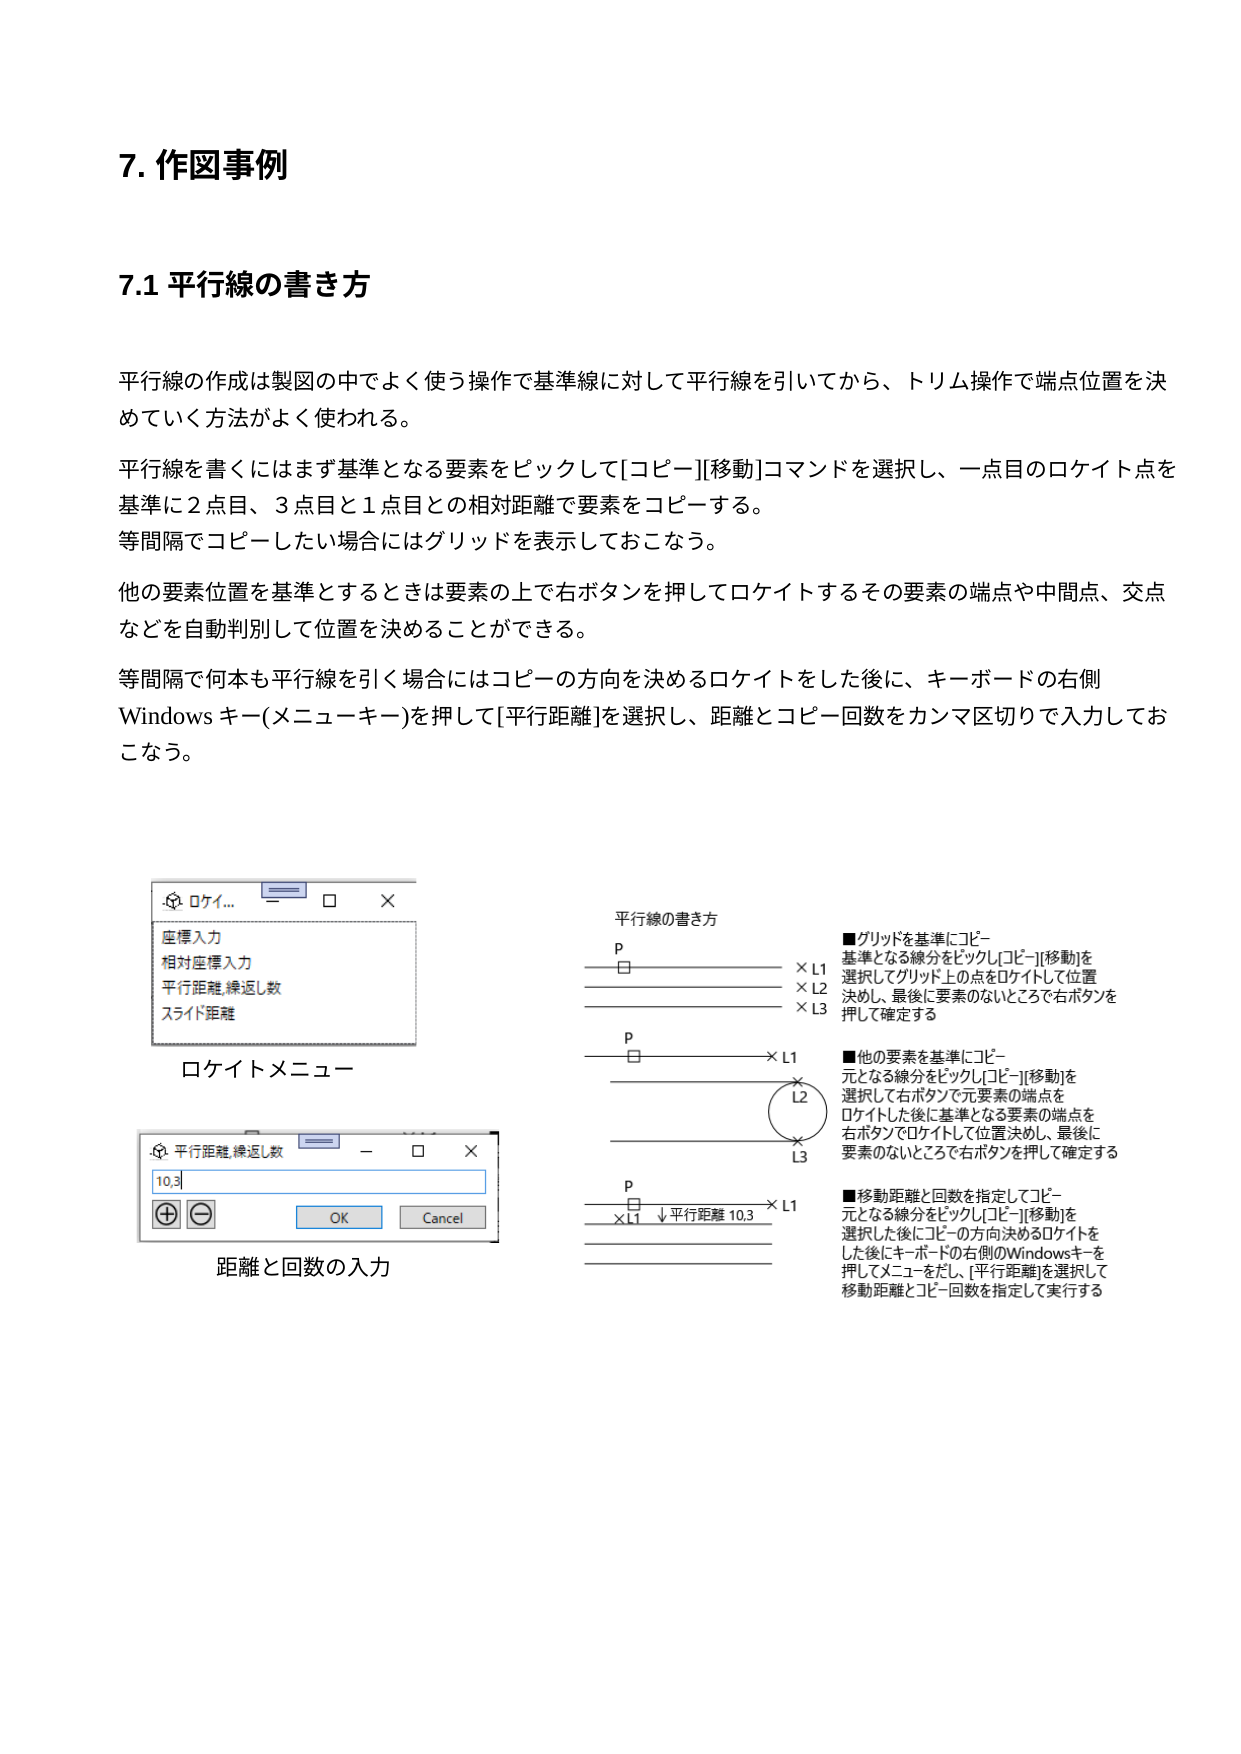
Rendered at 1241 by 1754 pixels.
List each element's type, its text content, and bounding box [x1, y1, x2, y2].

text 平行線を書くにはまず基準となる要素をピックして[コピー][移動]コマンドを選択し、一点目のロケイト点を基準に２点目、３点目と１点目との相対距離で要素をコピーする。 等間隔でコピーしたい場合にはグリッドを表示しておこなう。 [118, 452, 1187, 556]
picture [151, 878, 417, 1047]
text 平行線の作成は製図の中でよく使う操作で基準線に対して平行線を引いてから、トリム操作で端点位置を決めていく方法がよく使われる。 [118, 364, 1187, 432]
picture [136, 1129, 500, 1243]
subtitle 7. 作図事例 [118, 139, 1187, 187]
text 他の要素位置を基準とするときは要素の上で右ボタンを押してロケイトするその要素の端点や中間点、交点などを自動判別して位置を決めることができる。 [118, 575, 1187, 643]
text 等間隔で何本も平行線を引く場合にはコピーの方向を決めるロケイトをした後に、キーボードの右側Windowsキー(メニューキー)を押して[平行距離]を選択し、距離とコピー回数をカンマ区切りで入力しておこなう。 [118, 662, 1187, 767]
picture [536, 864, 1198, 1335]
subtitle 7.1 平行線の書き方 [118, 262, 1187, 304]
